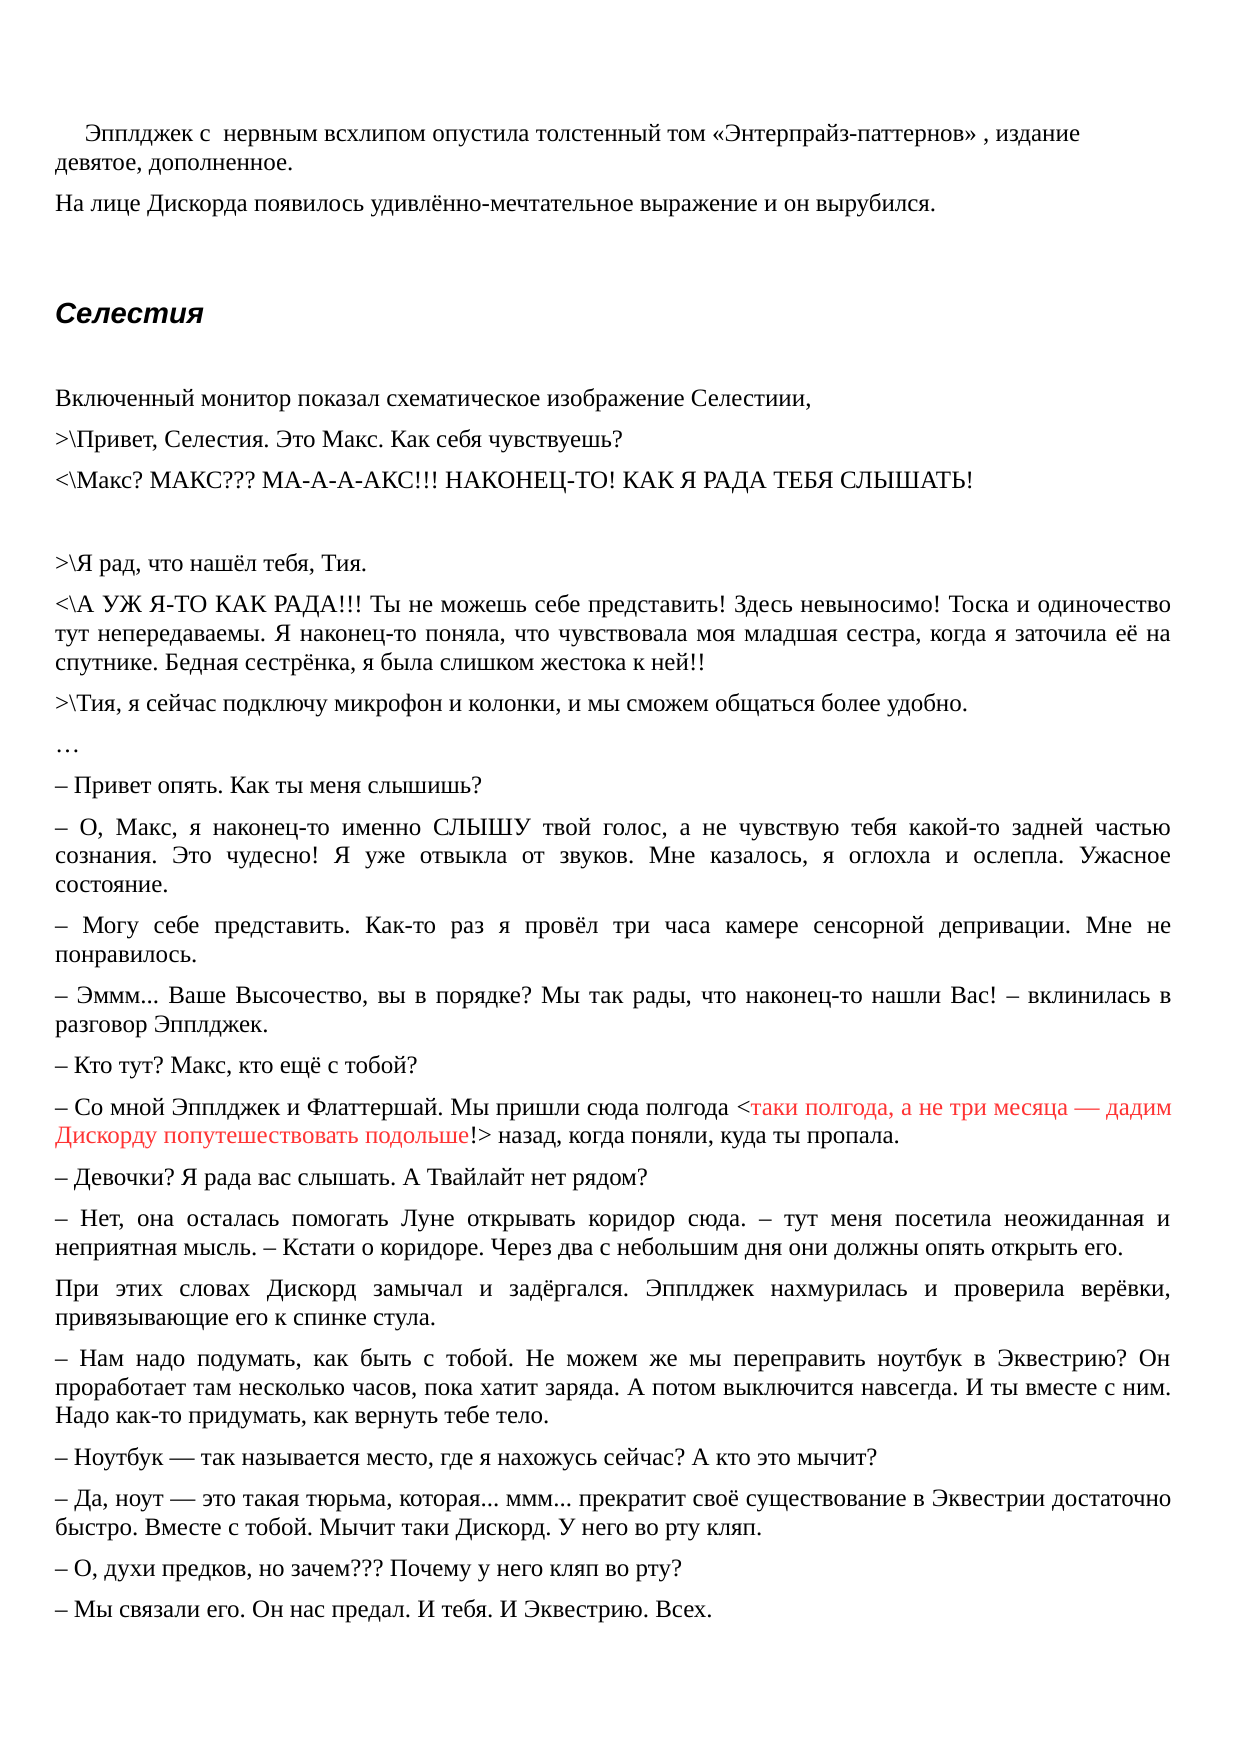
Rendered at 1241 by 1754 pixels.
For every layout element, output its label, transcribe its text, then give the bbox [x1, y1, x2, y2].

text – Эммм... Ваше Высочество, вы в порядке? Мы так рады, что наконец-то нашли Вас! – вклинилась в разговор Эпплджек. [55, 980, 1172, 1038]
text – Могу себе представить. Как-то раз я провёл три часа камере сенсорной депривации. Мне не понравилось. [55, 910, 1172, 968]
text >\Тия, я сейчас подключу микрофон и колонки, и мы сможем общаться более удобно. [55, 688, 1172, 717]
text – Со мной Эпплджек и Флаттершай. Мы пришли сюда полгода <таки полгода, а не три месяца — дадим Дискорду попутешествовать подольше!> назад, когда поняли, куда ты пропала. [55, 1092, 1172, 1149]
text При этих словах Дискорд замычал и задёргался. Эпплджек нахмурилась и проверила верёвки, привязывающие его к спинке стула. [55, 1273, 1172, 1330]
text – Привет опять. Как ты меня слышишь? [55, 770, 1172, 799]
text – Девочки? Я рада вас слышать. А Твайлайт нет рядом? [55, 1162, 1172, 1190]
text – Кто тут? Макс, кто ещё с тобой? [55, 1050, 1172, 1079]
text – Нет, она осталась помогать Луне открывать коридор сюда. – тут меня посетила неожиданная и неприятная мысль. – Кстати о коридоре. Через два с небольшим дня они должны опять открыть его. [55, 1203, 1172, 1260]
text Включенный монитор показал схематическое изображение Селестиии, [55, 383, 1172, 412]
text – Да, ноут — это такая тюрьма, которая... ммм... прекратит своё существование в Эквестрии достаточно быстро. Вместе с тобой. Мычит таки Дискорд. У него во рту кляп. [55, 1483, 1172, 1540]
text – О, духи предков, но зачем??? Почему у него кляп во рту? [55, 1553, 1172, 1582]
text На лице Дискорда появилось удивлённо-мечтательное выражение и он вырубился. [55, 188, 1172, 217]
text – Нам надо подумать, как быть с тобой. Не можем же мы переправить ноутбук в Эквестрию? Он проработает там несколько часов, пока хатит заряда. А потом выключится навсегда. И ты вместе с ним. Надо как-то придумать, как вернуть тебе тело. [55, 1343, 1172, 1429]
text >\Привет, Селестия. Это Макс. Как себя чувствуешь? [55, 424, 1172, 453]
text – Мы связали его. Он нас предал. И тебя. И Эквестрию. Всех. [55, 1594, 1172, 1623]
text – Ноутбук — так называется место, где я нахожусь сейчас? А кто это мычит? [55, 1442, 1172, 1470]
subtitle Селестия [55, 296, 1172, 329]
text – О, Макс, я наконец-то именно СЛЫШУ твой голос, а не чувствую тебя какой-то задней частью сознания. Это чудесно! Я уже отвыкла от звуков. Мне казалось, я оглохла и ослепла. Ужасное состояние. [55, 812, 1172, 898]
text <\А УЖ Я-ТО КАК РАДА!!! Ты не можешь себе представить! Здесь невыносимо! Тоска и одиночество тут непередаваемы. Я наконец-то поняла, что чувствовала моя младшая сестра, когда я заточила её на спутнике. Бедная сестрёнка, я была слишком жестока к ней!! [55, 589, 1172, 675]
text >\Я рад, что нашёл тебя, Тия. [55, 548, 1172, 577]
text … [55, 729, 1172, 758]
text Эпплджек с нервным всхлипом опустила толстенный том «Энтерпрайз-паттернов» , издание девятое, дополненное. [55, 118, 1172, 176]
text <\Макс? МАКС??? МА-А-А-АКС!!! НАКОНЕЦ-ТО! КАК Я РАДА ТЕБЯ СЛЫШАТЬ! [55, 465, 1172, 494]
